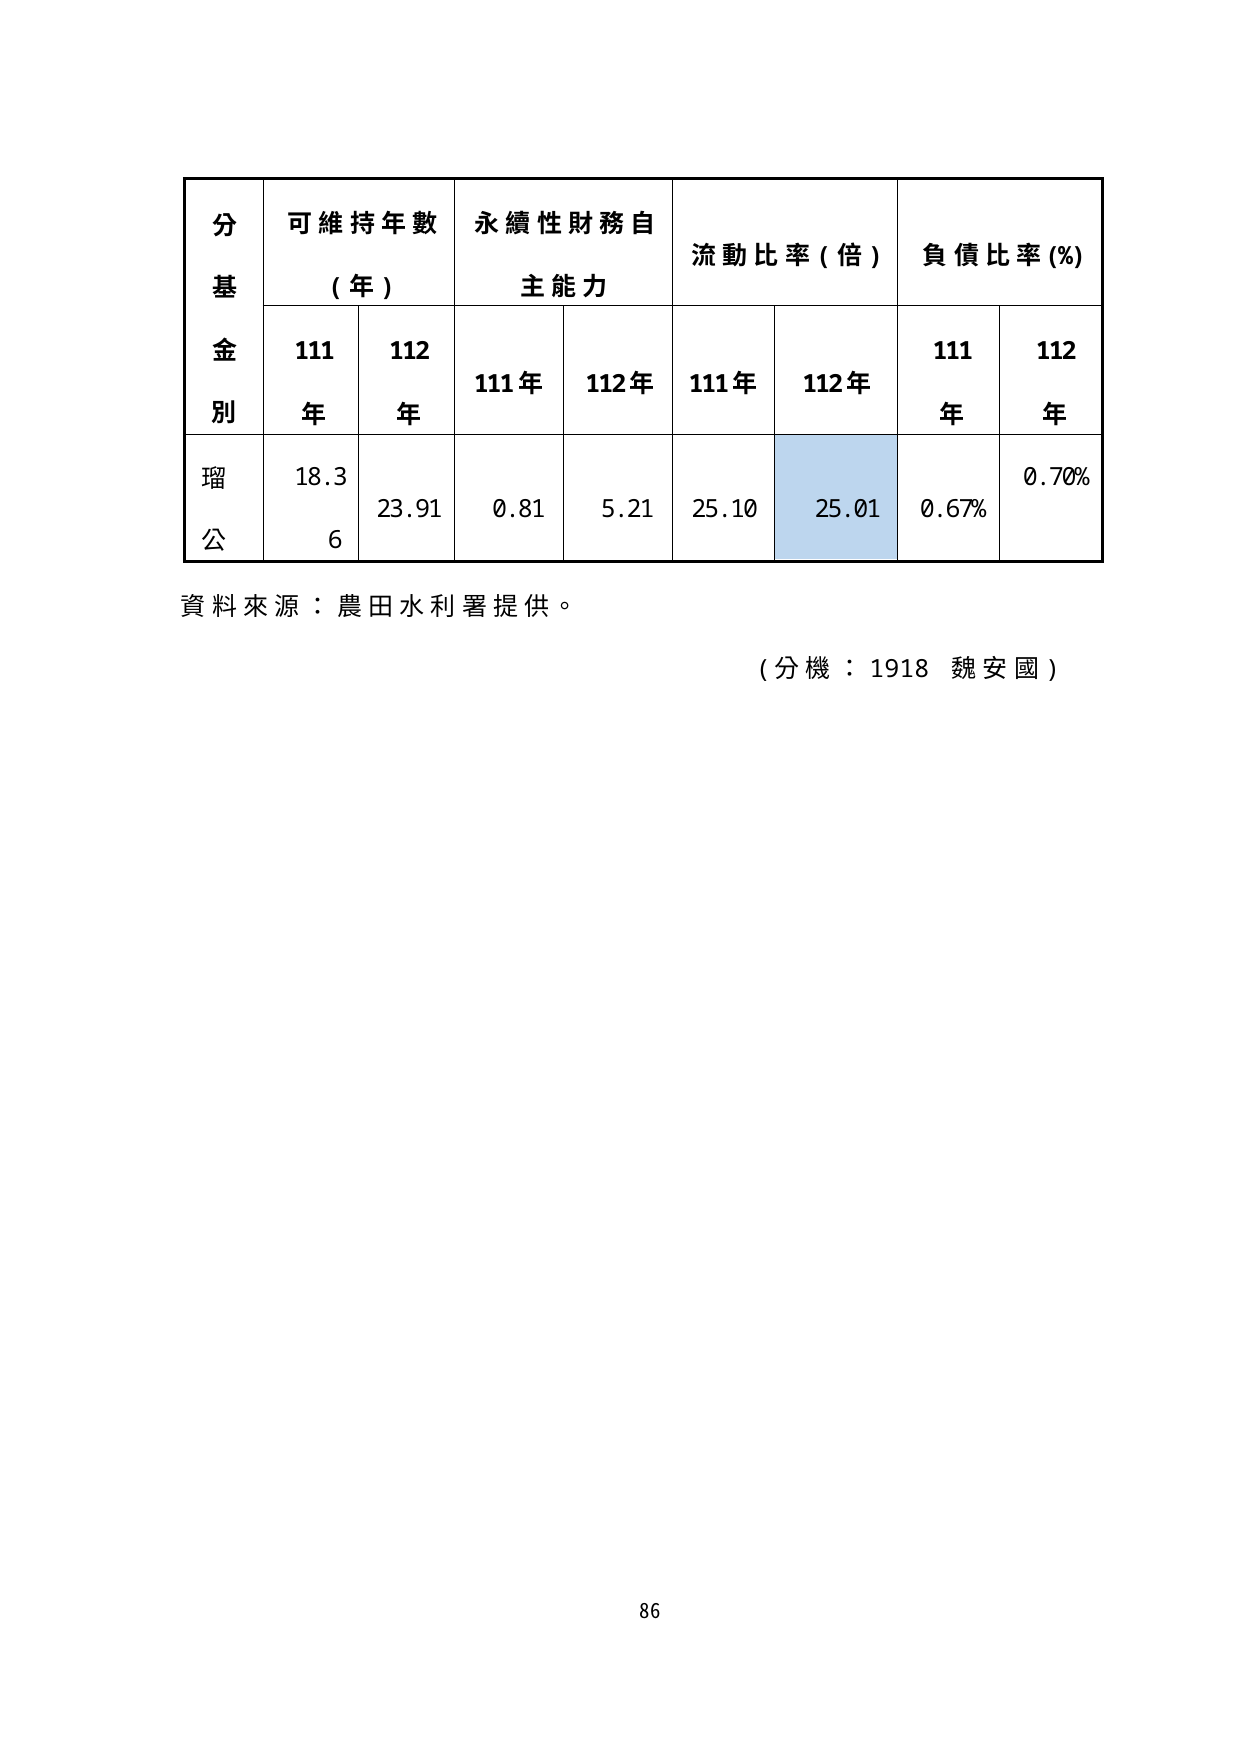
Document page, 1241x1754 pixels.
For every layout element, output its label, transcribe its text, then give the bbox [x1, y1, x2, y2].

table_cell 111年 [673, 306, 774, 433]
table_cell 0.81 [455, 435, 563, 559]
table_header 可維持年數(年) [264, 180, 454, 305]
table_cell 111年 [455, 306, 563, 433]
table_cell 112年 [775, 306, 897, 433]
table_cell 112年 [1000, 306, 1101, 433]
table_cell 112年 [359, 306, 454, 433]
table_cell 112年 [564, 306, 672, 433]
table_header 分基金別 [186, 180, 263, 433]
table_cell 0.67% [898, 435, 999, 559]
table_header 永續性財務自主能力 [455, 180, 672, 305]
table_cell 5.21 [564, 435, 672, 559]
table_cell 25.01 [775, 435, 897, 559]
table_cell 18.36 [264, 435, 358, 559]
table_cell 0.70% [1000, 435, 1101, 559]
table_cell 瑠公 [186, 435, 263, 559]
table_cell 23.91 [359, 435, 454, 559]
table_header 負債比率(%) [898, 180, 1101, 305]
table_header 流動比率(倍) [673, 180, 897, 305]
table_cell 25.10 [673, 435, 774, 559]
table_cell 111年 [264, 306, 358, 433]
text 資料來源：農田水利署提供。 [177, 563, 1063, 625]
text (分機：1918 魏安國) [177, 625, 1063, 688]
table_cell 111年 [898, 306, 999, 433]
